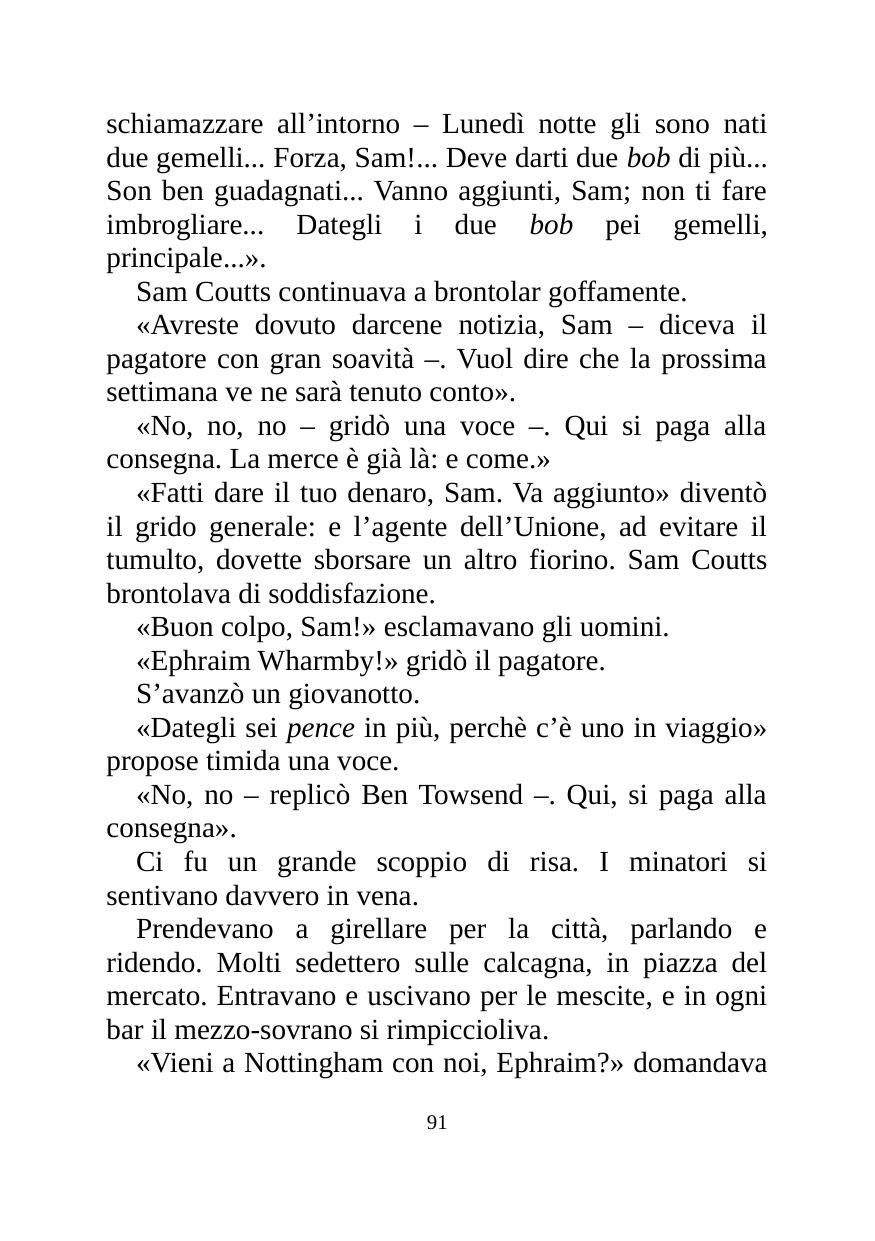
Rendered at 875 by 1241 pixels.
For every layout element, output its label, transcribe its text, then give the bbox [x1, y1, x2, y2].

text schiamazzare all’intorno – Lunedì notte gli sono nati due gemelli... Forza, Sam!... Deve darti due bob di più... Son ben guadagnati... Vanno aggiunti, Sam; non ti fare imbrogliare... Dategli i due bob pei gemelli, principale...». [106, 106, 768, 274]
text Prendevano a girellare per la città, parlando e ridendo. Molti sedettero sulle calcagna, in piazza del mercato. Entravano e uscivano per le mescite, e in ogni bar il mezzo-sovrano si rimpiccioliva. [106, 911, 768, 1045]
text S’avanzò un giovanotto. [106, 676, 768, 710]
text «No, no, no – gridò una voce –. Qui si paga alla consegna. La merce è già là: e come.» [106, 408, 768, 475]
text «Dategli sei pence in più, perchè c’è uno in viaggio» propose timida una voce. [106, 710, 768, 777]
text Ci fu un grande scoppio di risa. I minatori si sentivano davvero in vena. [106, 844, 768, 911]
text Sam Coutts continuava a brontolar goffamente. [106, 274, 768, 307]
text «Buon colpo, Sam!» esclamavano gli uomini. [106, 609, 768, 643]
text «Ephraim Wharmby!» gridò il pagatore. [106, 643, 768, 676]
text «No, no – replicò Ben Towsend –. Qui, si paga alla consegna». [106, 777, 768, 844]
text «Fatti dare il tuo denaro, Sam. Va aggiunto» diventò il grido generale: e l’agente dell’Unione, ad evitare il tumulto, dovette sborsare un altro fiorino. Sam Coutts brontolava di soddisfazione. [106, 475, 768, 609]
text «Vieni a Nottingham con noi, Ephraim?» domandava [106, 1045, 768, 1079]
text «Avreste dovuto darcene notizia, Sam – diceva il pagatore con gran soavità –. Vuol dire che la prossima settimana ve ne sarà tenuto conto». [106, 307, 768, 408]
